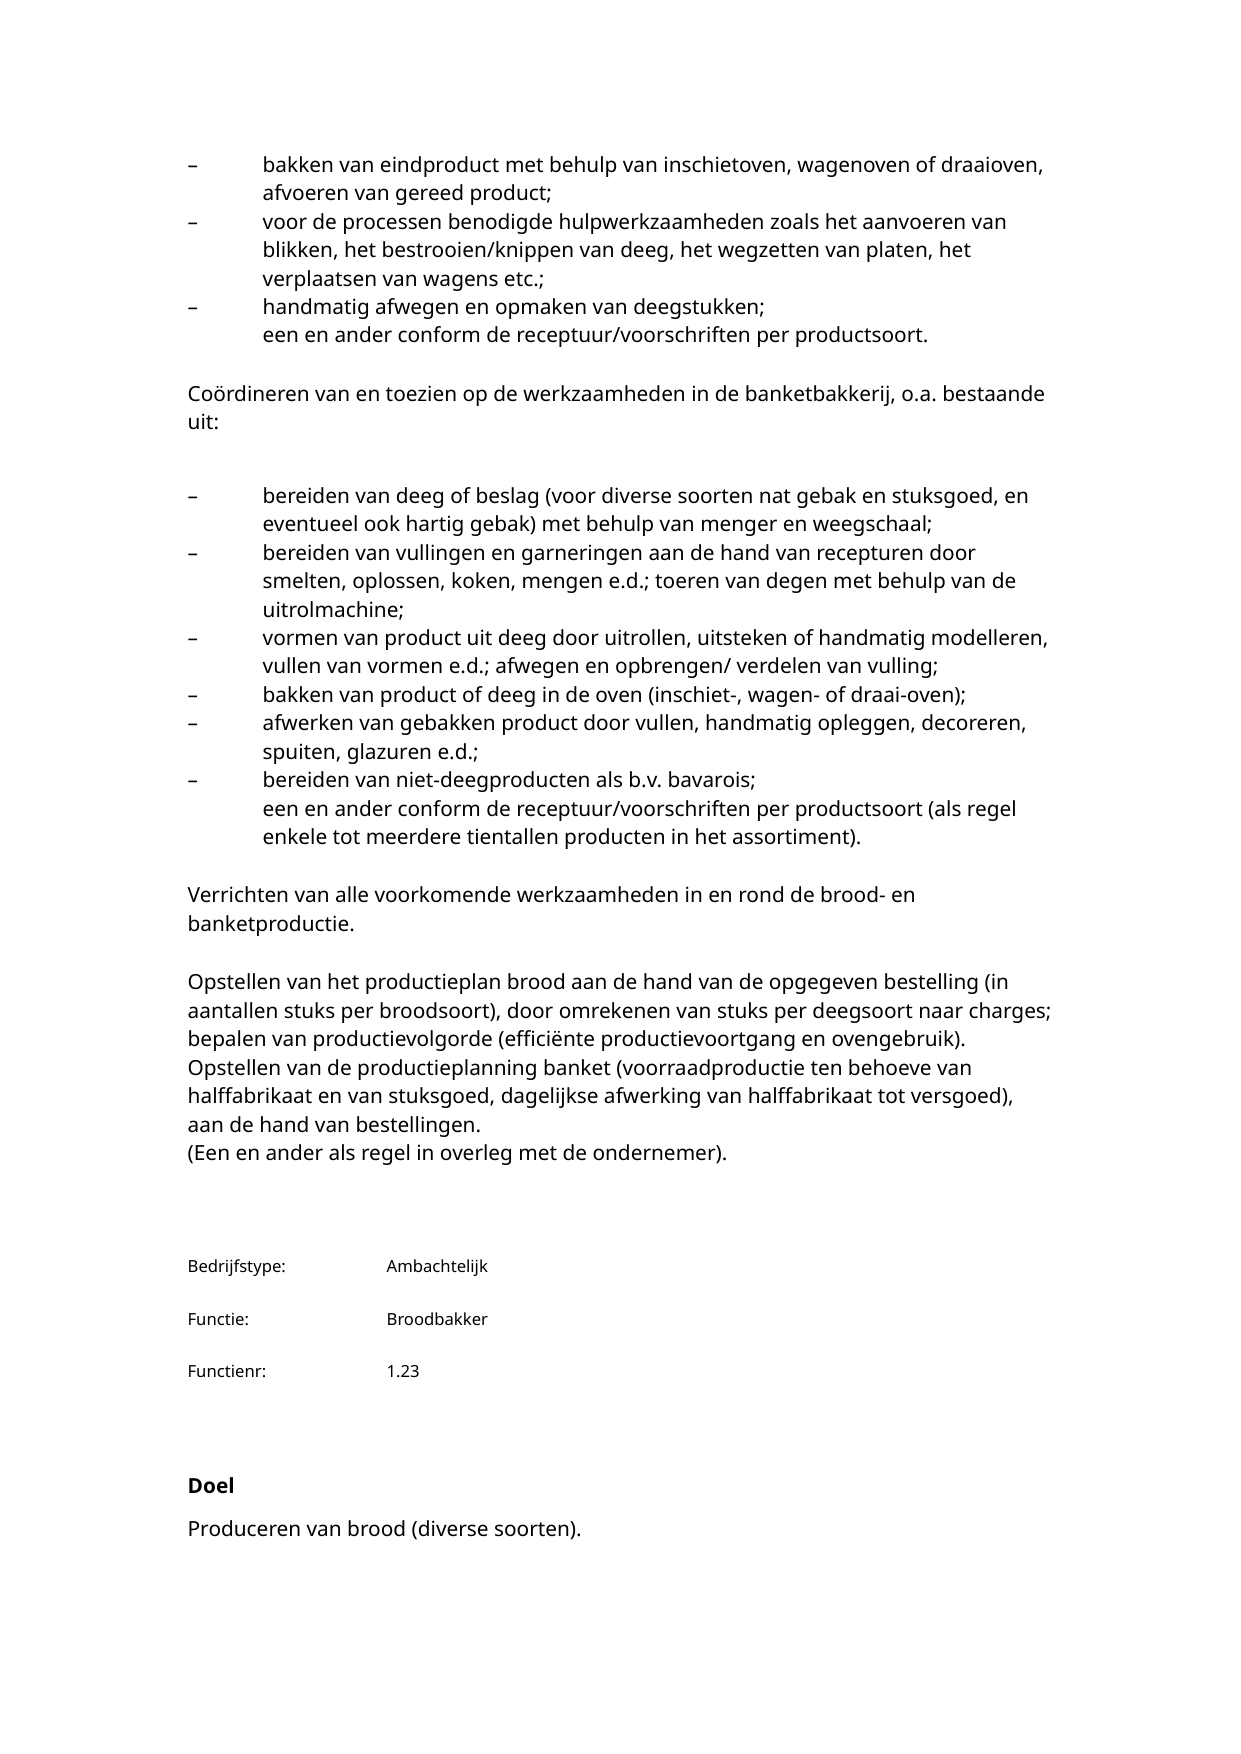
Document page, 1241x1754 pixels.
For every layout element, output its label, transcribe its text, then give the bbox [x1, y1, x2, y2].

table_header Ambachtelijk [386, 1255, 1053, 1307]
list een en ander conform de receptuur/voorschriften per productsoort. [187, 321, 1053, 349]
text Opstellen van de productieplanning banket (voorraadproductie ten behoeve van halffabrikaat en van stuksgoed, dagelijkse afwerking van halffabrikaat tot versgoed), aan de hand van bestellingen. [187, 1053, 1053, 1138]
list bereiden van deeg of beslag (voor diverse soorten nat gebak en stuksgoed, en eventueel ook hartig gebak) met behulp van menger en weegschaal; [187, 481, 1053, 538]
text Produceren van brood (diverse soorten). [187, 1514, 1053, 1543]
list voor de processen benodigde hulpwerkzaamheden zoals het aanvoeren van blikken, het bestrooien/knippen van deeg, het wegzetten van platen, het verplaatsen van wagens etc.; [187, 207, 1053, 292]
text Doel [187, 1471, 1053, 1499]
table_header Bedrijfstype: [188, 1255, 386, 1307]
list handmatig afwegen en opmaken van deegstukken; [187, 292, 1053, 321]
text Verrichten van alle voorkomende werkzaamheden in en rond de brood- en banketproductie. [187, 881, 1053, 937]
list afwerken van gebakken product door vullen, handmatig opleggen, decoreren, spuiten, glazuren e.d.; [187, 708, 1053, 765]
list bakken van product of deeg in de oven (inschiet-, wagen- of draai-oven); [187, 680, 1053, 708]
list bereiden van niet-deegproducten als b.v. bavarois; [187, 765, 1053, 794]
list een en ander conform de receptuur/voorschriften per productsoort (als regel enkele tot meerdere tientallen producten in het assortiment). [187, 794, 1053, 851]
list bakken van eindproduct met behulp van inschietoven, wagenoven of draaioven, afvoeren van gereed product; [187, 150, 1053, 207]
text Coördineren van en toezien op de werkzaamheden in de banketbakkerij, o.a. bestaande uit: [187, 379, 1053, 436]
list bereiden van vullingen en garneringen aan de hand van recepturen door smelten, oplossen, koken, mengen e.d.; toeren van degen met behulp van de uitrolmachine; [187, 538, 1053, 623]
table_cell Functienr: [188, 1360, 386, 1413]
text Opstellen van het productieplan brood aan de hand van de opgegeven bestelling (in aantallen stuks per broodsoort), door omrekenen van stuks per deegsoort naar charges; bepalen van productievolgorde (efficiënte productievoortgang en ovengebruik). [187, 967, 1053, 1053]
table_cell 1.23 [386, 1360, 1053, 1413]
text (Een en ander als regel in overleg met de ondernemer). [187, 1138, 1053, 1167]
table_cell Functie: [188, 1307, 386, 1360]
table_cell Broodbakker [386, 1307, 1053, 1360]
list vormen van product uit deeg door uitrollen, uitsteken of handmatig modelleren, vullen van vormen e.d.; afwegen en opbrengen/ verdelen van vulling; [187, 623, 1053, 680]
